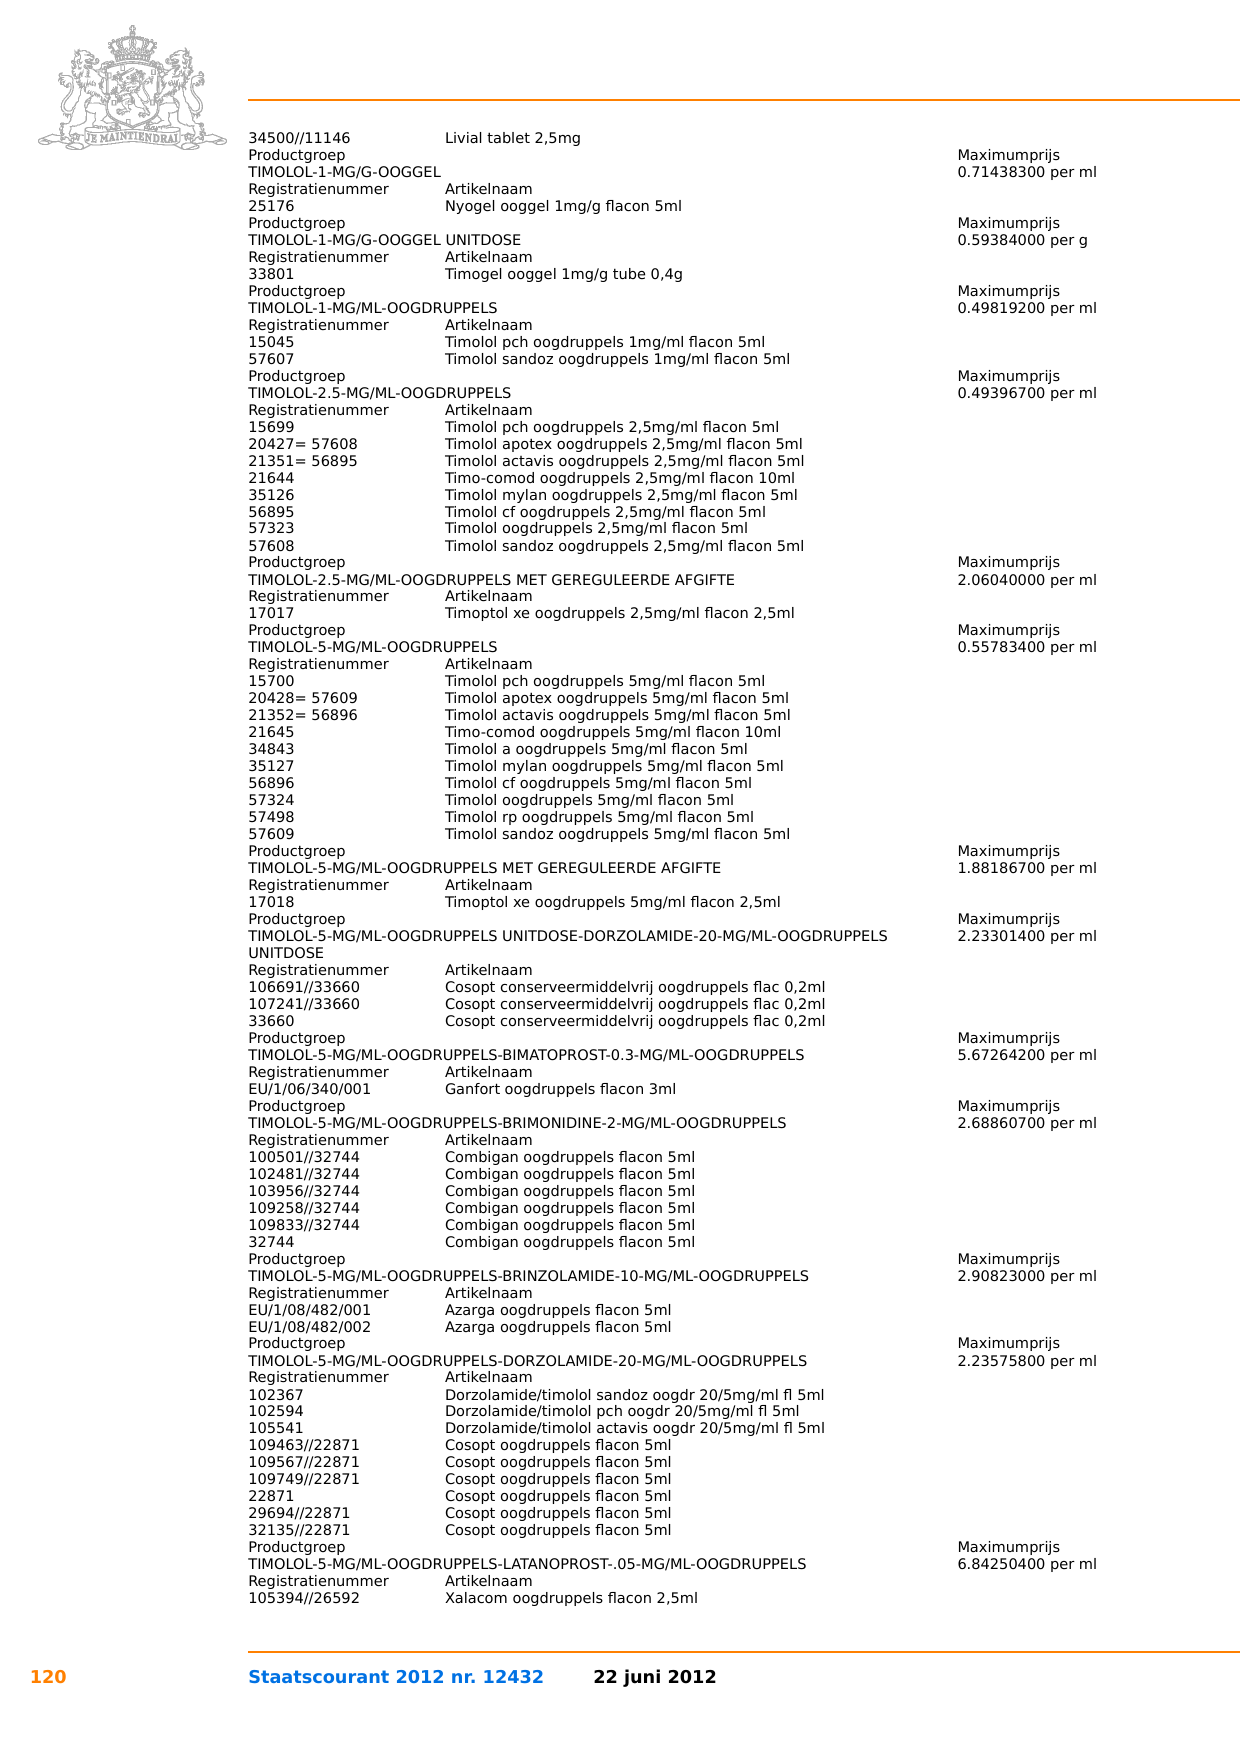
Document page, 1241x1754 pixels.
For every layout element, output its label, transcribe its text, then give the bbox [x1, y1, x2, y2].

table_cell Registratienummer [248, 249, 439, 266]
table_cell [951, 334, 1163, 351]
table_cell 15699 [248, 419, 439, 436]
table_cell 57607 [248, 351, 439, 368]
table_cell Timolol cf oogdruppels 2,5mg/ml flacon 5ml [439, 504, 951, 520]
table_cell [951, 605, 1163, 622]
table_cell [439, 215, 951, 232]
table_cell 56895 [248, 504, 439, 520]
table_cell [439, 283, 951, 300]
table_cell 15700 [248, 673, 439, 690]
table_cell TIMOLOL-2.5-MG/ML-OOGDRUPPELS [248, 385, 951, 402]
table_cell Maximumprijs [951, 283, 1163, 300]
table_cell Productgroep [248, 368, 439, 384]
table_cell Artikelnaam [439, 656, 951, 673]
table_cell Timolol actavis oogdruppels 2,5mg/ml flacon 5ml [439, 453, 951, 469]
table_cell TIMOLOL-5-MG/ML-OOGDRUPPELS [248, 639, 951, 656]
table_cell 0.55783400 per ml [951, 639, 1163, 656]
table_cell Productgroep [248, 283, 439, 300]
table_cell Artikelnaam [439, 588, 951, 605]
table_cell Artikelnaam [439, 317, 951, 334]
table_cell Registratienummer [248, 588, 439, 605]
table_cell 33801 [248, 266, 439, 283]
table_cell 0.59384000 per g [951, 232, 1163, 249]
table_cell Productgroep [248, 215, 439, 232]
table_cell TIMOLOL-1-MG/G-OOGGEL UNITDOSE [248, 232, 951, 249]
table_cell 35126 [248, 486, 439, 503]
table_cell [439, 147, 951, 164]
table_cell TIMOLOL-1-MG/G-OOGGEL [248, 164, 951, 181]
table_cell Registratienummer [248, 402, 439, 418]
table_cell Timolol sandoz oogdruppels 1mg/ml flacon 5ml [439, 351, 951, 368]
table_cell [951, 520, 1163, 537]
table_cell [951, 130, 1163, 147]
table_cell Timolol pch oogdruppels 2,5mg/ml flacon 5ml [439, 419, 951, 436]
table_cell 25176 [248, 198, 439, 215]
table_cell [951, 317, 1163, 334]
table_cell 57608 [248, 538, 439, 554]
table_cell [951, 436, 1163, 452]
table_cell Registratienummer [248, 181, 439, 198]
table_cell Productgroep [248, 554, 439, 571]
table_cell [439, 368, 951, 384]
table_cell [951, 470, 1163, 486]
table_cell TIMOLOL-2.5-MG/ML-OOGDRUPPELS MET GEREGULEERDE AFGIFTE [248, 571, 951, 588]
table_cell [951, 486, 1163, 503]
table_cell [951, 588, 1163, 605]
table_cell [951, 402, 1163, 418]
table_cell Timolol sandoz oogdruppels 2,5mg/ml flacon 5ml [439, 538, 951, 554]
table_cell Registratienummer [248, 317, 439, 334]
table_cell Maximumprijs [951, 622, 1163, 639]
picture [38, 25, 227, 150]
table_cell Timolol pch oogdruppels 1mg/ml flacon 5ml [439, 334, 951, 351]
table_cell Artikelnaam [439, 249, 951, 266]
table_cell Maximumprijs [951, 368, 1163, 384]
table_cell [951, 198, 1163, 215]
table_cell Nyogel ooggel 1mg/g flacon 5ml [439, 198, 951, 215]
table_cell [951, 453, 1163, 469]
table_cell Artikelnaam [439, 402, 951, 418]
table_cell Artikelnaam [439, 181, 951, 198]
table_cell Timogel ooggel 1mg/g tube 0,4g [439, 266, 951, 283]
table_cell Productgroep [248, 622, 439, 639]
table_cell [951, 656, 1163, 673]
table_cell Timoptol xe oogdruppels 2,5mg/ml flacon 2,5ml [439, 605, 951, 622]
table_cell [951, 181, 1163, 198]
table_cell [951, 266, 1163, 283]
table_cell Maximumprijs [951, 147, 1163, 164]
table_cell Timo-comod oogdruppels 2,5mg/ml flacon 10ml [439, 470, 951, 486]
table_cell Timolol oogdruppels 2,5mg/ml flacon 5ml [439, 520, 951, 537]
table_cell 2.06040000 per ml [951, 571, 1163, 588]
table_cell Livial tablet 2,5mg [439, 130, 951, 147]
table_cell 0.49396700 per ml [951, 385, 1163, 402]
table_cell [951, 419, 1163, 436]
table_cell [951, 504, 1163, 520]
table_cell 21351= 56895 [248, 453, 439, 469]
table_cell Registratienummer [248, 656, 439, 673]
table_cell [439, 622, 951, 639]
table_cell Maximumprijs [951, 215, 1163, 232]
table_cell 34500//11146 [248, 130, 439, 147]
table_cell 0.71438300 per ml [951, 164, 1163, 181]
table_cell Timolol mylan oogdruppels 2,5mg/ml flacon 5ml [439, 486, 951, 503]
table_cell [439, 554, 951, 571]
table_cell Productgroep [248, 147, 439, 164]
table_cell Timolol apotex oogdruppels 2,5mg/ml flacon 5ml [439, 436, 951, 452]
table_cell 17017 [248, 605, 439, 622]
table_cell 15045 [248, 334, 439, 351]
table_cell 57323 [248, 520, 439, 537]
table_cell [951, 538, 1163, 554]
table_cell [951, 351, 1163, 368]
table_cell 21644 [248, 470, 439, 486]
table_cell 0.49819200 per ml [951, 300, 1163, 317]
table_cell [951, 249, 1163, 266]
table_cell Maximumprijs [951, 554, 1163, 571]
table_cell 20427= 57608 [248, 436, 439, 452]
table_cell TIMOLOL-1-MG/ML-OOGDRUPPELS [248, 300, 951, 317]
